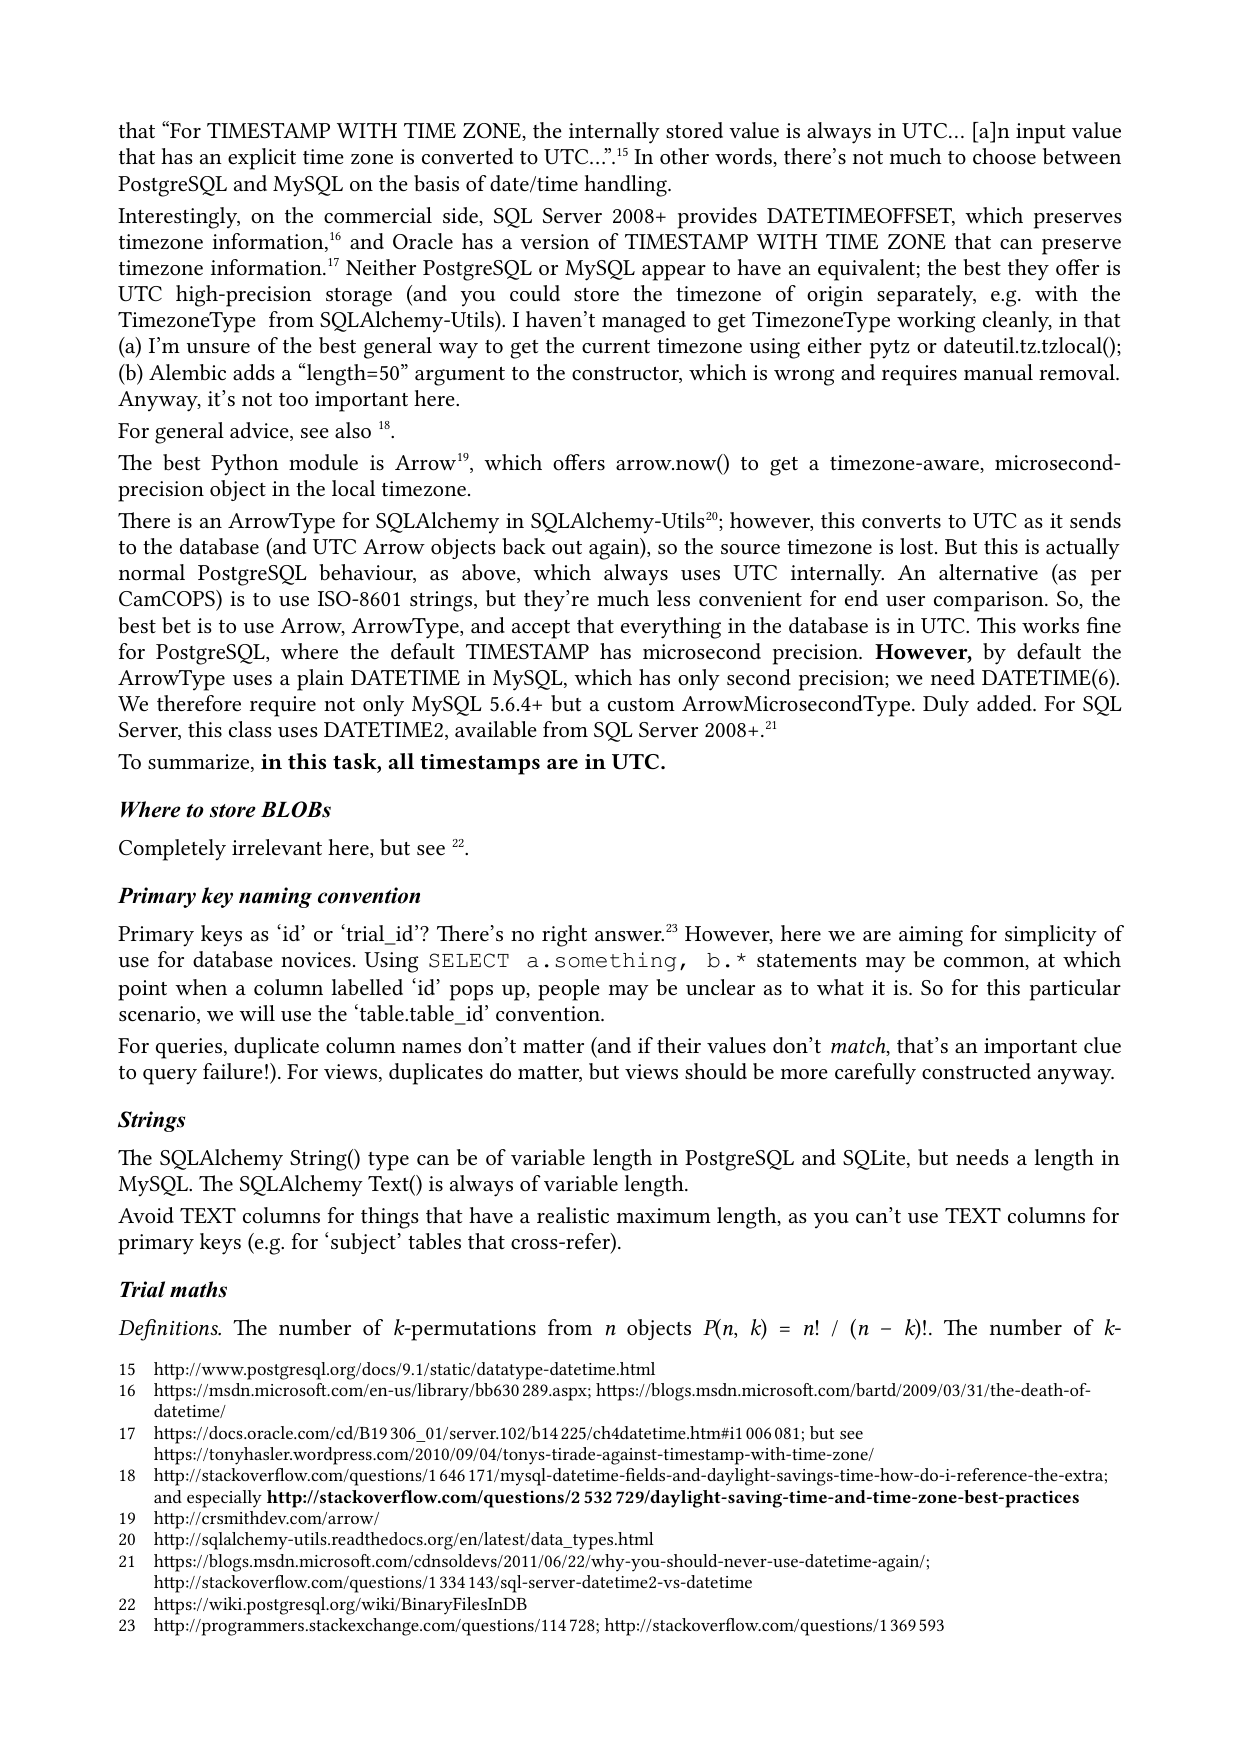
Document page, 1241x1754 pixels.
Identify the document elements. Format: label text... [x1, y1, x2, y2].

text http://www.postgresql.org/docs/9.1/static/datatype-datetime.html [118, 1358, 1122, 1379]
text https://wiki.postgresql.org/wiki/BinaryFilesInDB [118, 1593, 1122, 1614]
text Primary keys as ‘id’ or ‘trial_id’? There’s no right answer. However, here we are aiming for simplicity of use for database novices. Using SELECT a.something, b.* statements may be common, at which point when a column labelled ‘id’ pops up, people may be unclear as to what it is. So for this particular scenario, we will use the ‘table.table_id’ convention. [118, 921, 1122, 1027]
text Definitions. The number of k-permutations from n objects P(n, k) = n! / (n – k)!. The number of k- [118, 1315, 1122, 1341]
text https://docs.oracle.com/cd/B19306_01/server.102/b14225/ch4datetime.htm#i1006081; but see https://tonyhasler.wordpress.com/2010/09/04/tonys-tirade-against-timestamp-with-time-zone/ [118, 1422, 1122, 1465]
text Interestingly, on the commercial side, SQL Server 2008+ provides DATETIMEOFFSET, which preserves timezone information, and Oracle has a version of TIMESTAMP WITH TIME ZONE that can preserve timezone information. Neither PostgreSQL or MySQL appear to have an equivalent; the best they offer is UTC high-precision storage (and you could store the timezone of origin separately, e.g. with the TimezoneType from SQLAlchemy-Utils). I haven’t managed to get TimezoneType working cleanly, in that (a) I’m unsure of the best general way to get the current timezone using either pytz or dateutil.tz.tzlocal(); (b) Alembic adds a “length=50” argument to the constructor, which is wrong and requires manual removal. Anyway, it’s not too important here. [118, 202, 1122, 412]
text that “For TIMESTAMP WITH TIME ZONE, the internally stored value is always in UTC... [a]n input value that has an explicit time zone is converted to UTC...”. In other words, there’s not much to choose between PostgreSQL and MySQL on the basis of date/time handling. [118, 118, 1122, 197]
text http://crsmithdev.com/arrow/ [118, 1508, 1122, 1529]
subtitle Trial maths [118, 1276, 1122, 1302]
text For general advice, see also . [118, 418, 1122, 444]
text http://stackoverflow.com/questions/1646171/mysql-datetime-fields-and-daylight-savings-time-how-do-i-reference-the-extra; and especially http://stackoverflow.com/questions/2532729/daylight-saving-time-and-time-zone-best-practices [118, 1465, 1122, 1508]
subtitle Strings [118, 1106, 1122, 1132]
text Completely irrelevant here, but see . [118, 835, 1122, 861]
text To summarize, in this task, all timestamps are in UTC. [118, 749, 1122, 775]
text https://msdn.microsoft.com/en-us/library/bb630289.aspx; https://blogs.msdn.microsoft.com/bartd/2009/03/31/the-death-of-datetime/ [118, 1379, 1122, 1422]
text http://sqlalchemy-utils.readthedocs.org/en/latest/data_types.html [118, 1529, 1122, 1550]
text There is an ArrowType for SQLAlchemy in SQLAlchemy-Utils; however, this converts to UTC as it sends to the database (and UTC Arrow objects back out again), so the source timezone is lost. But this is actually normal PostgreSQL behaviour, as above, which always uses UTC internally. An alternative (as per CamCOPS) is to use ISO-8601 strings, but they’re much less convenient for end user comparison. So, the best bet is to use Arrow, ArrowType, and accept that everything in the database is in UTC. This works fine for PostgreSQL, where the default TIMESTAMP has microsecond precision. However, by default the ArrowType uses a plain DATETIME in MySQL, which has only second precision; we need DATETIME(6). We therefore require not only MySQL 5.6.4+ but a custom ArrowMicrosecondType. Duly added. For SQL Server, this class uses DATETIME2, available from SQL Server 2008+. [118, 508, 1122, 743]
subtitle Primary key naming convention [118, 882, 1122, 908]
text The best Python module is Arrow, which offers arrow.now() to get a timezone-aware, microsecond-precision object in the local timezone. [118, 450, 1122, 502]
text For queries, duplicate column names don’t matter (and if their values don’t match, that’s an important clue to query failure!). For views, duplicates do matter, but views should be more carefully constructed anyway. [118, 1033, 1122, 1085]
text http://programmers.stackexchange.com/questions/114728; http://stackoverflow.com/questions/1369593 [118, 1614, 1122, 1636]
text https://blogs.msdn.microsoft.com/cdnsoldevs/2011/06/22/why-you-should-never-use-datetime-again/; http://stackoverflow.com/questions/1334143/sql-server-datetime2-vs-datetime [118, 1550, 1122, 1593]
subtitle Where to store BLOBs [118, 796, 1122, 822]
text The SQLAlchemy String() type can be of variable length in PostgreSQL and SQLite, but needs a length in MySQL. The SQLAlchemy Text() is always of variable length. [118, 1144, 1122, 1197]
text Avoid TEXT columns for things that have a realistic maximum length, as you can’t use TEXT columns for primary keys (e.g. for ‘subject’ tables that cross-refer). [118, 1203, 1122, 1255]
